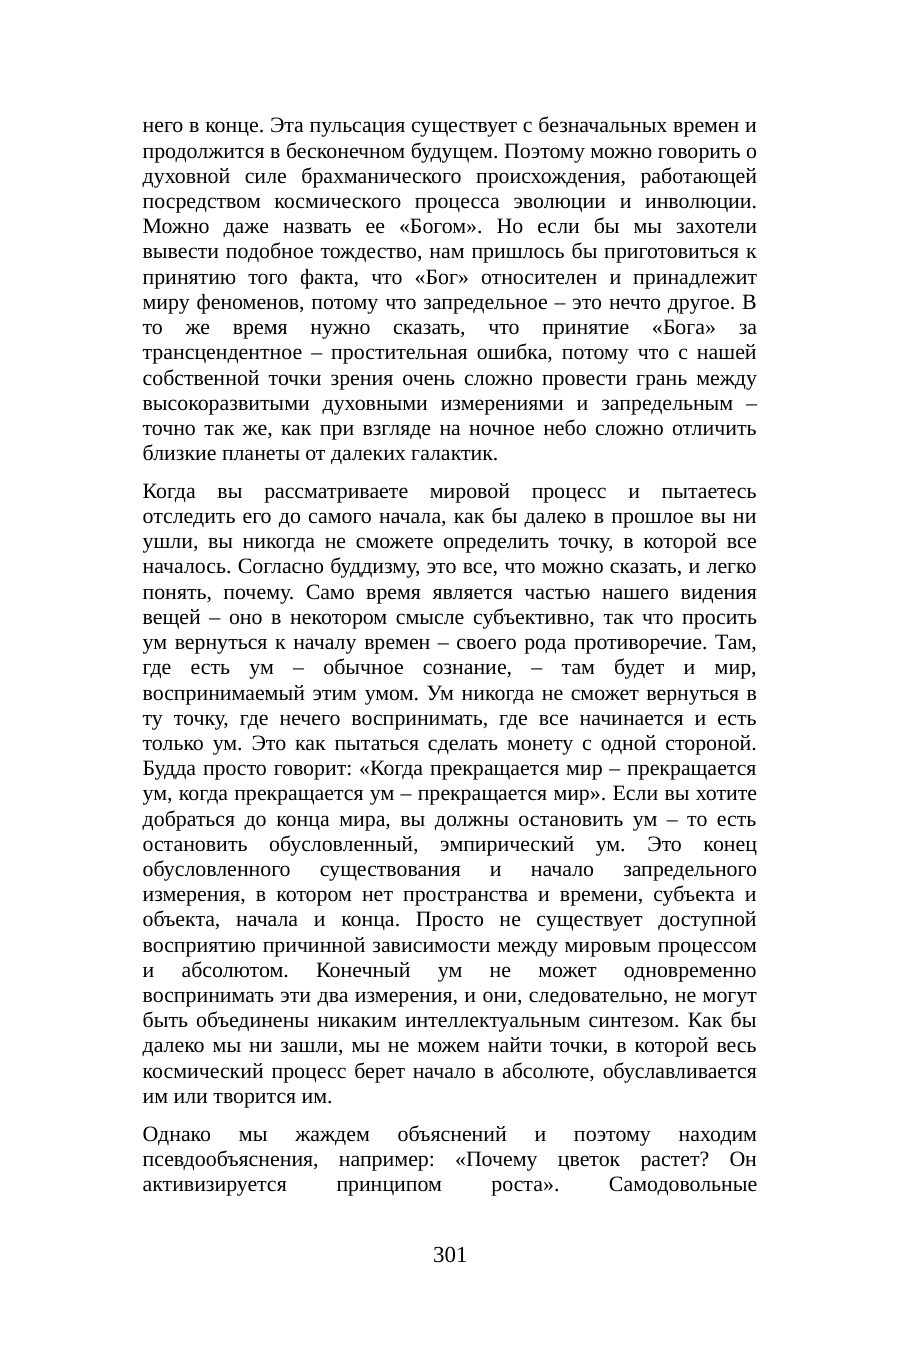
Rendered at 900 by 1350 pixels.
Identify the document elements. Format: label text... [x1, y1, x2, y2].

text Когда вы рассматриваете мировой процесс и пытаетесь отследить его до самого начала, как бы далеко в прошлое вы ни ушли, вы никогда не сможете определить точку, в которой все началось. Согласно буддизму, это все, что можно сказать, и легко понять, почему. Само время является частью нашего видения вещей – оно в некотором смысле субъективно, так что просить ум вернуться к началу времен – своего рода противоречие. Там, где есть ум – обычное сознание, – там будет и мир, воспринимаемый этим умом. Ум никогда не сможет вернуться в ту точку, где нечего воспринимать, где все начинается и есть только ум. Это как пытаться сделать монету с одной стороной. Будда просто говорит: «Когда прекращается мир – прекращается ум, когда прекращается ум – прекращается мир». Если вы хотите добраться до конца мира, вы должны остановить ум – то есть остановить обусловленный, эмпирический ум. Это конец обусловленного существования и начало запредельного измерения, в котором нет пространства и времени, субъекта и объекта, начала и конца. Просто не существует доступной восприятию причинной зависимости между мировым процессом и абсолютом. Конечный ум не может одновременно воспринимать эти два измерения, и они, следовательно, не могут быть объединены никаким интеллектуальным синтезом. Как бы далеко мы ни зашли, мы не можем найти точки, в которой весь космический процесс берет начало в абсолюте, обуславливается им или творится им. [142, 478, 757, 1108]
text него в конце. Эта пульсация существует с безначальных времен и продолжится в бесконечном будущем. Поэтому можно говорить о духовной силе брахманического происхождения, работающей посредством космического процесса эволюции и инволюции. Можно даже назвать ее «Богом». Но если бы мы захотели вывести подобное тождество, нам пришлось бы приготовиться к принятию того факта, что «Бог» относителен и принадлежит миру феноменов, потому что запредельное – это нечто другое. В то же время нужно сказать, что принятие «Бога» за трансцендентное – простительная ошибка, потому что с нашей собственной точки зрения очень сложно провести грань между высокоразвитыми духовными измерениями и запредельным – точно так же, как при взгляде на ночное небо сложно отличить близкие планеты от далеких галактик. [142, 112, 757, 465]
text Однако мы жаждем объяснений и поэтому находим псевдообъяснения, например: «Почему цветок растет? Он активизируется принципом роста». Самодовольные [142, 1121, 757, 1196]
